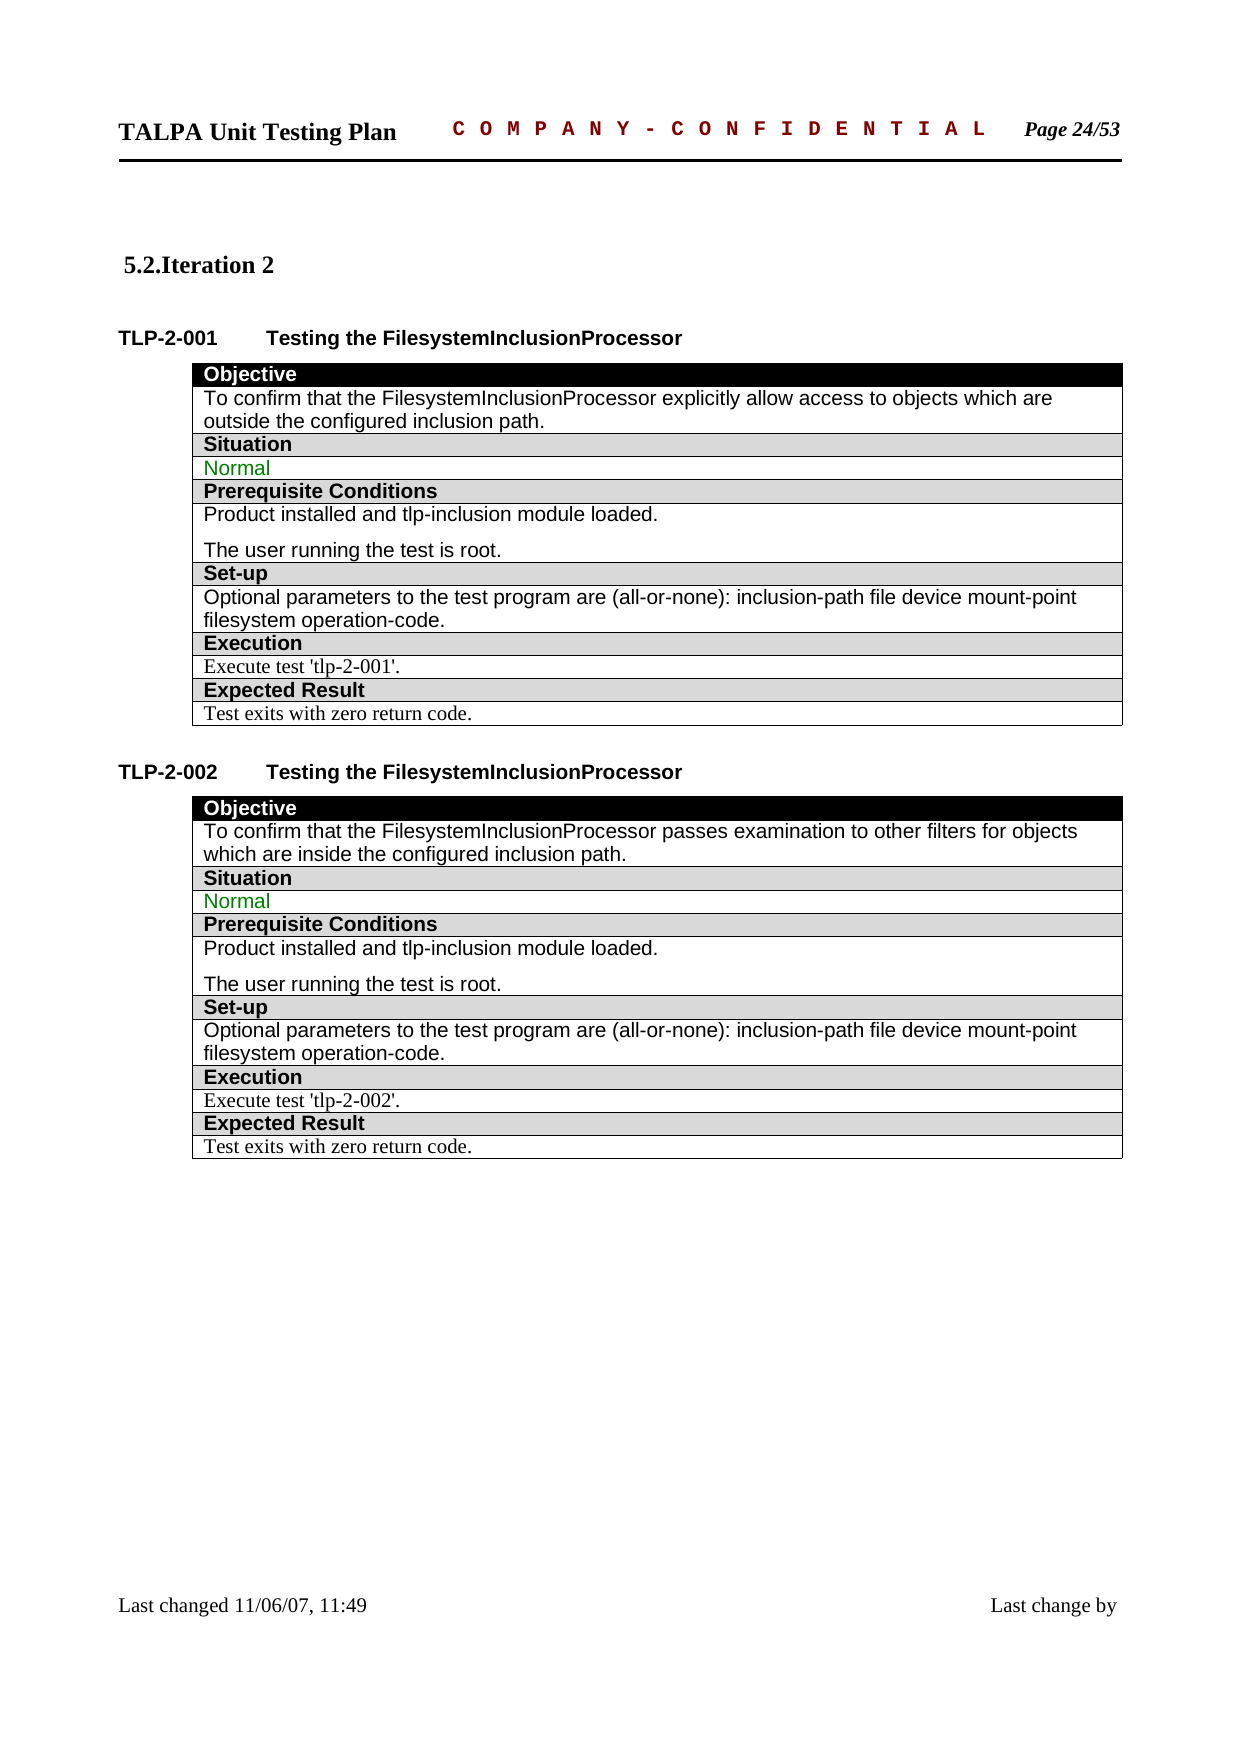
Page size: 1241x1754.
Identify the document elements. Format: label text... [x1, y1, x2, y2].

table_cell Expected Result [193, 1113, 1122, 1135]
subtitle Iteration 2 [124, 251, 1122, 279]
table_cell Situation [193, 434, 1122, 456]
table_cell To confirm that the FilesystemInclusionProcessor explicitly allow access to objects which are outside the configured inclusion path. [193, 387, 1122, 433]
table_cell Execute test 'tlp-2-002'. [193, 1090, 1122, 1112]
table_header Objective [193, 797, 1122, 820]
table_cell Situation [193, 867, 1122, 890]
table_cell Prerequisite Conditions [193, 914, 1122, 936]
table_cell Expected Result [193, 679, 1122, 701]
table_header Objective [193, 364, 1122, 386]
table_cell Execution [193, 633, 1122, 655]
table_cell Product installed and tlp-inclusion module loaded. The user running the test is root. [193, 504, 1122, 562]
table_cell Set-up [193, 996, 1122, 1019]
table_cell Optional parameters to the test program are (all-or-none): inclusion-path file device mount-point filesystem operation-code. [193, 586, 1122, 632]
text TLP-2-001 Testing the FilesystemInclusionProcessor [118, 327, 1122, 350]
table_cell Prerequisite Conditions [193, 480, 1122, 503]
table_cell Set-up [193, 563, 1122, 585]
table_cell Execution [193, 1066, 1122, 1089]
table_cell Execute test 'tlp-2-001'. [193, 656, 1122, 678]
table_cell Normal [193, 891, 1122, 913]
table_cell Normal [193, 457, 1122, 479]
table_cell Test exits with zero return code. [193, 702, 1122, 725]
table_cell Test exits with zero return code. [193, 1136, 1122, 1158]
table_cell To confirm that the FilesystemInclusionProcessor passes examination to other filters for objects which are inside the configured inclusion path. [193, 821, 1122, 866]
text TLP-2-002 Testing the FilesystemInclusionProcessor [118, 761, 1122, 784]
table_cell Optional parameters to the test program are (all-or-none): inclusion-path file device mount-point filesystem operation-code. [193, 1020, 1122, 1065]
table_cell Product installed and tlp-inclusion module loaded. The user running the test is root. [193, 937, 1122, 995]
